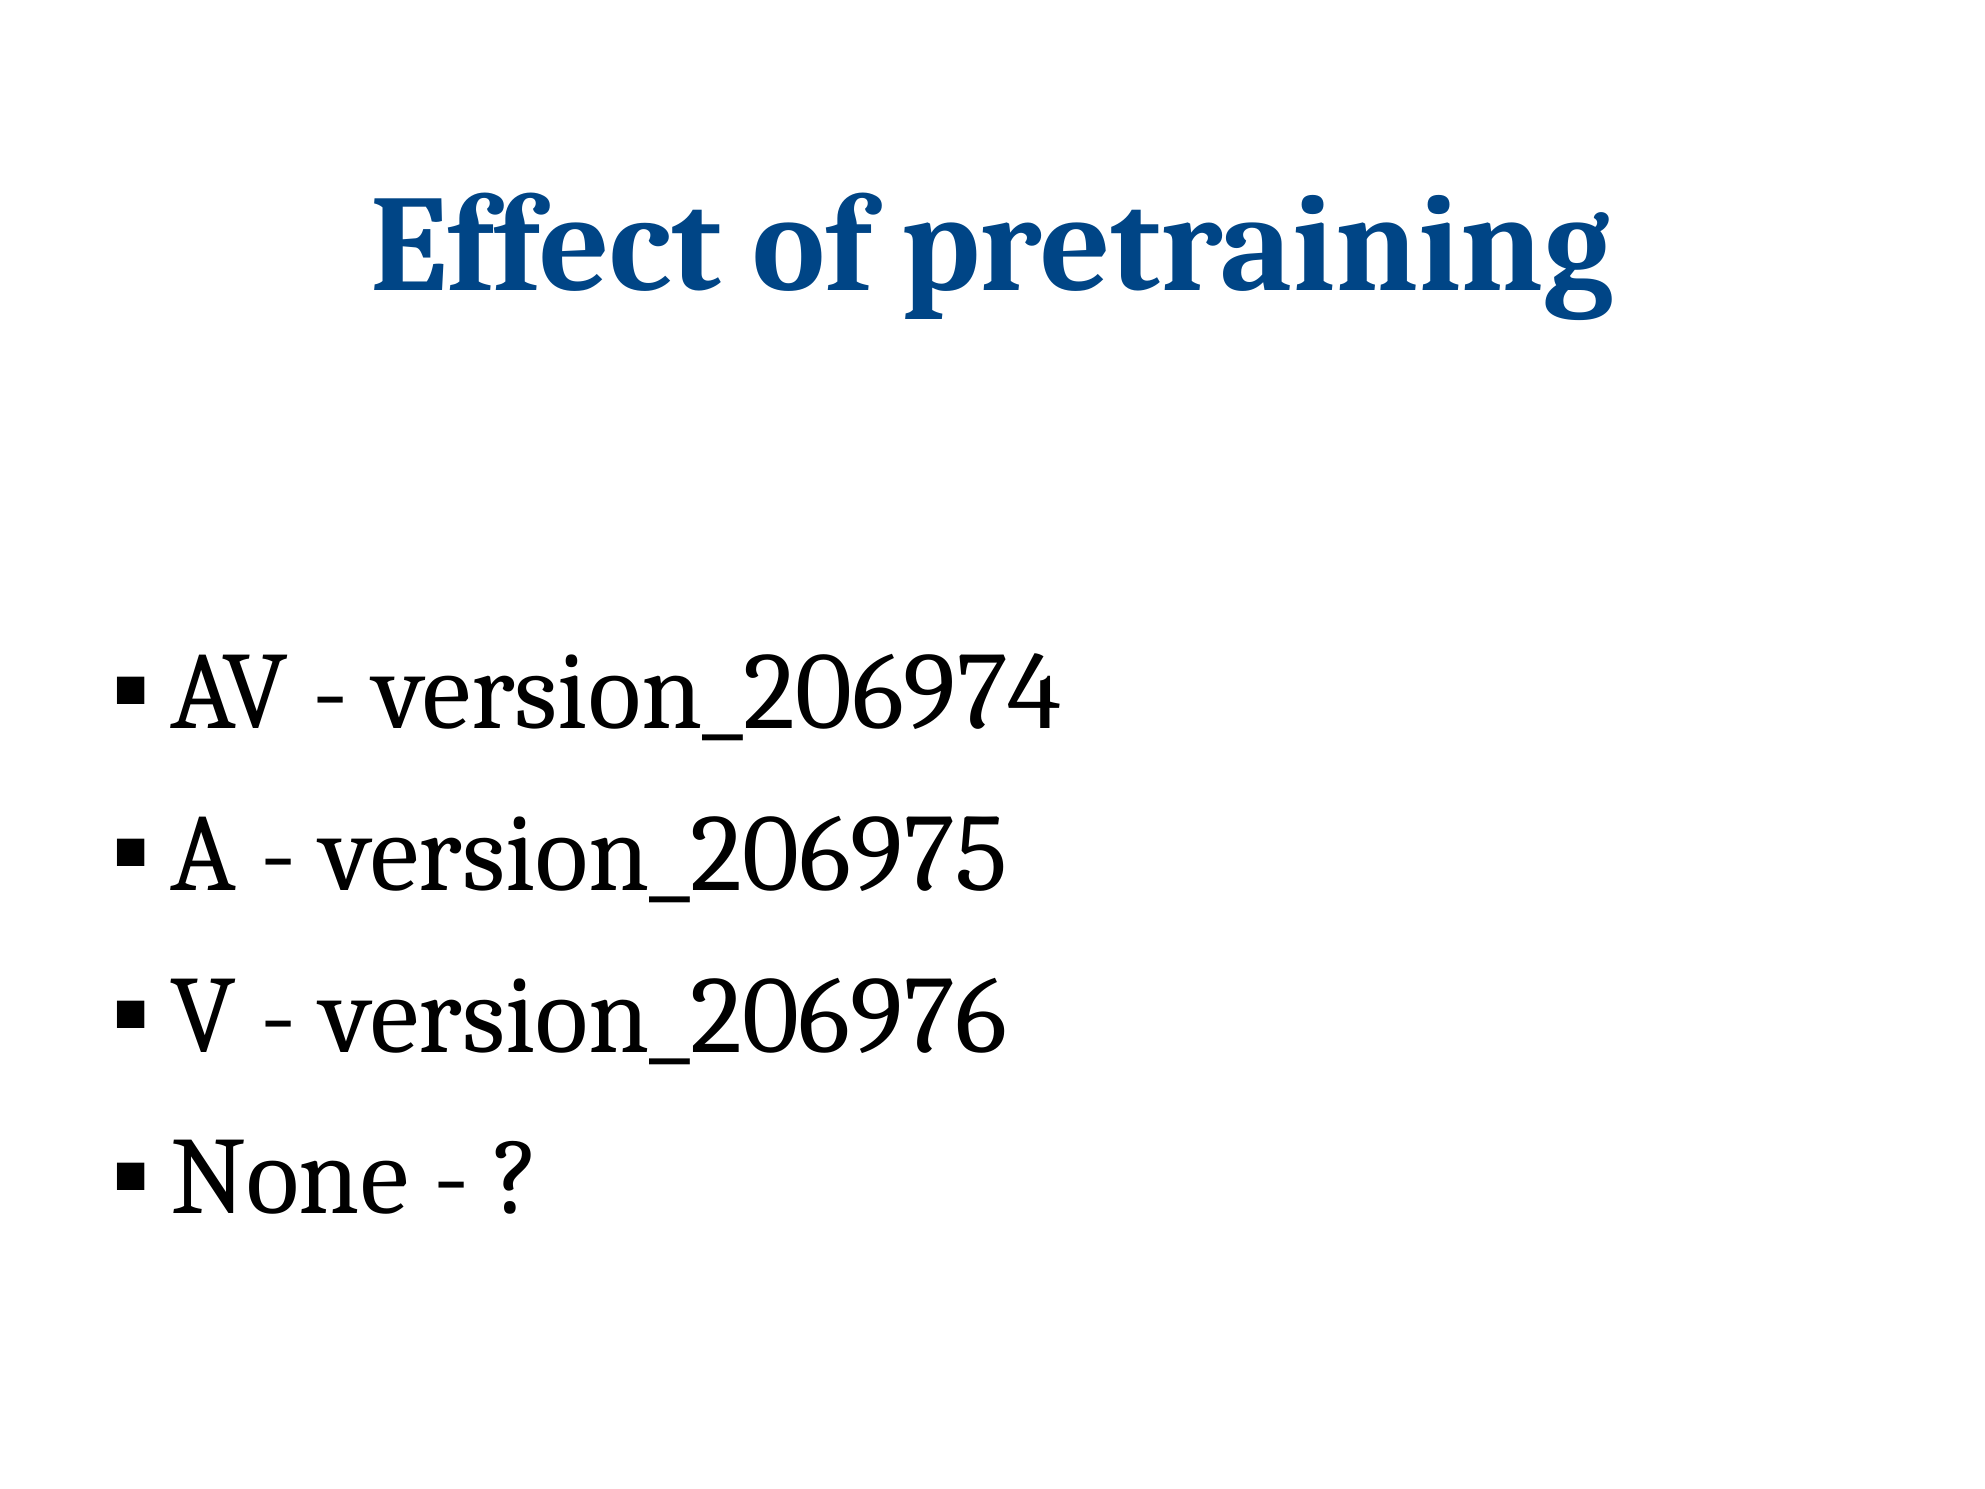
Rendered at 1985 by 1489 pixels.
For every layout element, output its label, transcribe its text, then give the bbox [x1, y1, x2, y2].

list AV - version_206974 A - version_206975 V - version_206976 None - ? [99, 467, 1846, 1331]
title Effect of pretraining [99, 59, 1885, 432]
